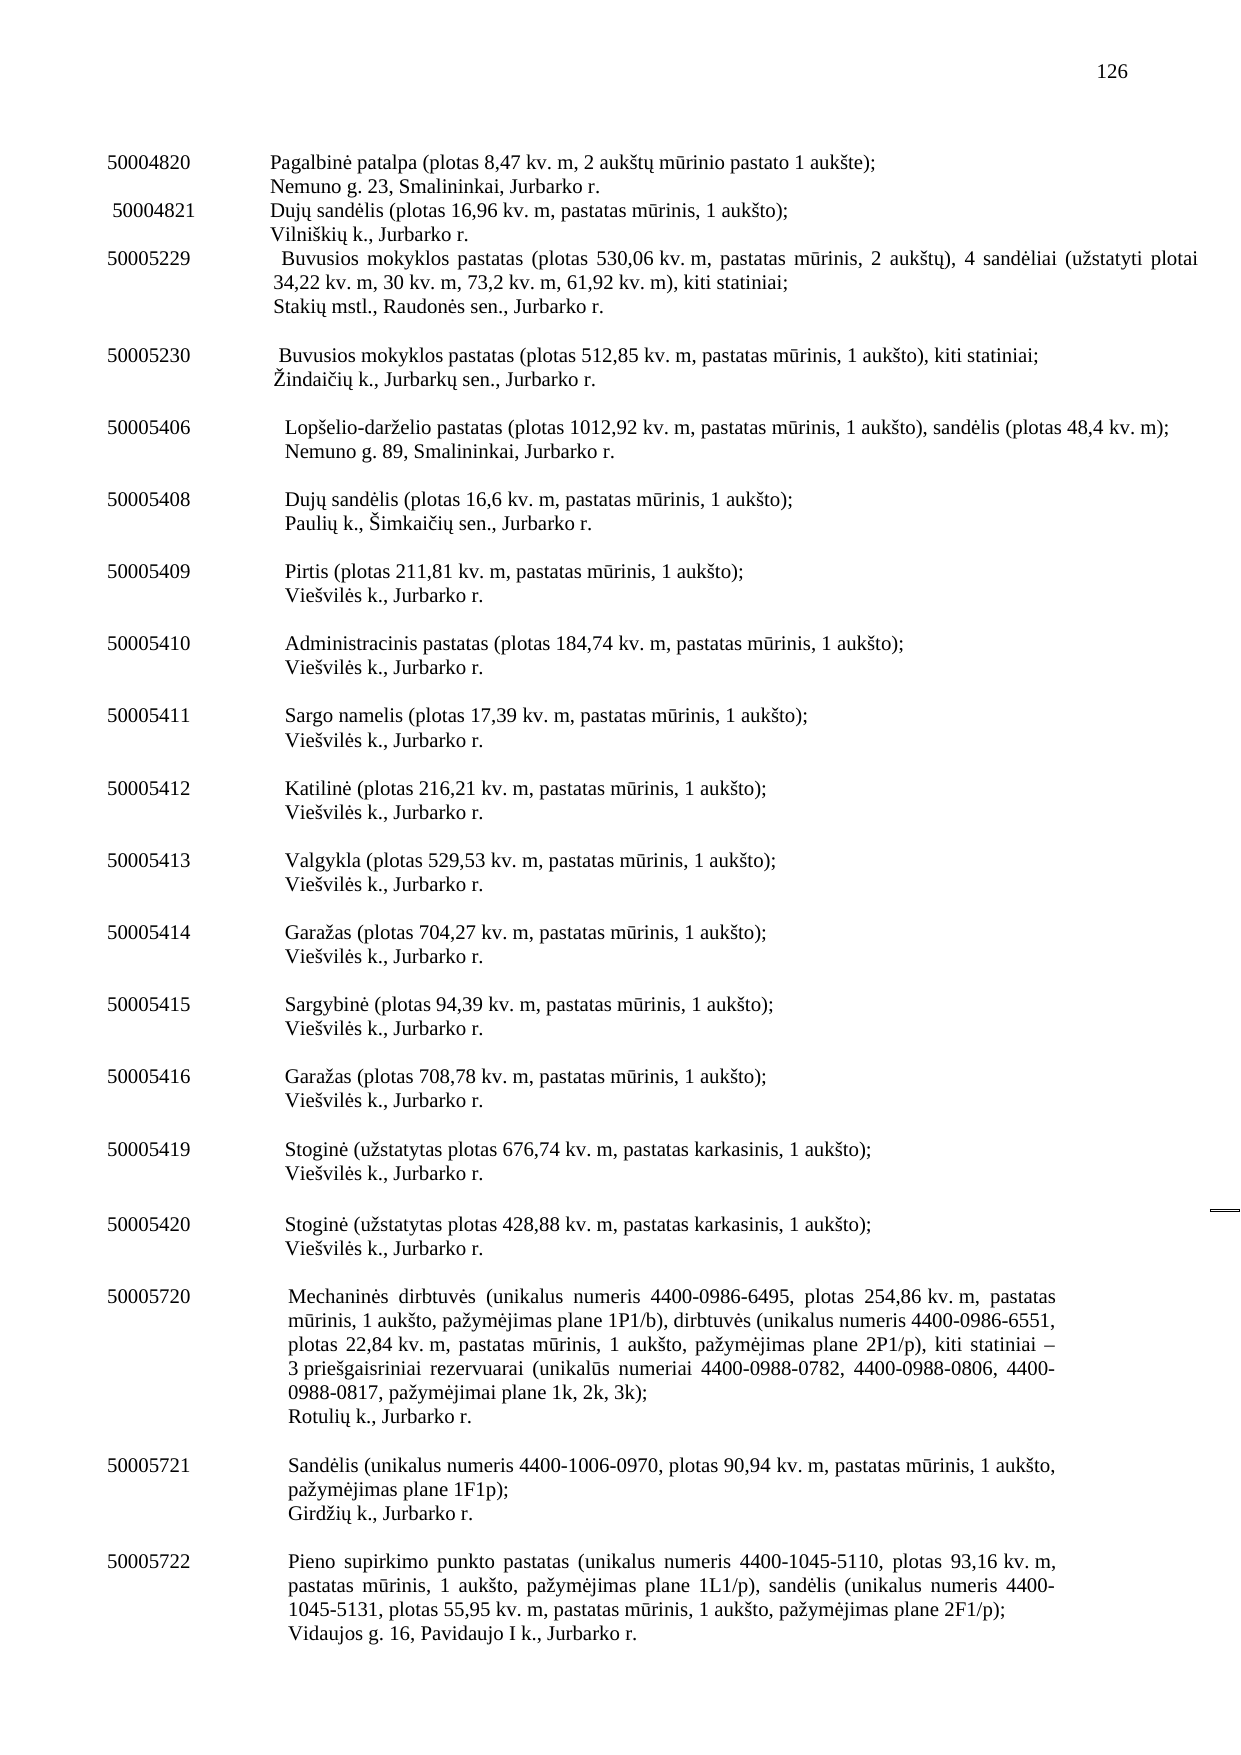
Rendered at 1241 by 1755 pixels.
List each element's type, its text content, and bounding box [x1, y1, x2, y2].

table_cell Mechaninės dirbtuvės (unikalus numeris 4400-0986-6495, plotas 254,86 kv. m, pastatas mūrinis, 1 aukšto, pažymėjimas plane 1P1/b), dirbtuvės (unikalus numeris 4400-0986-6551, plotas 22,84 kv. m, pastatas mūrinis, 1 aukšto, pažymėjimas plane 2P1/p), kiti statiniai – 3 priešgaisriniai rezervuarai (unikalūs numeriai 4400-0988-0782, 4400-0988-0806, 4400-0988-0817, pažymėjimai plane 1k, 2k, 3k); Rotulių k., Jurbarko r. [259, 1284, 1165, 1452]
table_cell [1210, 920, 1233, 992]
table_cell [1182, 1549, 1189, 1669]
table_cell 50005406 [96, 415, 258, 487]
table_cell 50005410 [96, 631, 258, 703]
table_cell [1233, 920, 1239, 992]
table_cell 50005722 [96, 1549, 258, 1669]
table_cell [1233, 631, 1239, 703]
table_cell [1210, 776, 1233, 848]
table_cell Buvusios mokyklos pastatas (plotas 512,85 kv. m, pastatas mūrinis, 1 aukšto), kiti statiniai; Žindaičių k., Jurbarkų sen., Jurbarko r. [259, 343, 1210, 415]
table_cell [1233, 1212, 1239, 1284]
table_cell Pagalbinė patalpa (plotas 8,47 kv. m, 2 aukštų mūrinio pastato 1 aukšte); Nemuno g. 23, Smalininkai, Jurbarko r. Dujų sandėlis (plotas 16,96 kv. m, pastatas mūrinis, 1 aukšto); Vilniškių k., Jurbarko r. [259, 150, 1210, 246]
table_cell [1233, 150, 1239, 246]
table_cell [1194, 1453, 1201, 1549]
table_cell [1233, 848, 1239, 920]
table_cell 50005721 [96, 1453, 258, 1549]
table_cell [1173, 1549, 1177, 1669]
table_cell [1177, 1549, 1182, 1669]
table_cell [1165, 1284, 1172, 1452]
table_cell [1173, 1453, 1177, 1549]
table_cell Dujų sandėlis (plotas 16,6 kv. m, pastatas mūrinis, 1 aukšto); Paulių k., Šimkaičių sen., Jurbarko r. [259, 487, 1210, 559]
table_cell 50005419 [96, 1137, 258, 1209]
table_cell [1210, 848, 1233, 920]
table_cell [1210, 1064, 1233, 1137]
table_cell Sargo namelis (plotas 17,39 kv. m, pastatas mūrinis, 1 aukšto); Viešvilės k., Jurbarko r. [259, 704, 1210, 776]
table_cell 50005230 [96, 343, 258, 415]
table_cell 50005415 [96, 992, 258, 1064]
table_cell [1190, 1549, 1194, 1669]
table_cell 50005229 [96, 246, 258, 342]
table_cell Lopšelio-darželio pastatas (plotas 1012,92 kv. m, pastatas mūrinis, 1 aukšto), sandėlis (plotas 48,4 kv. m); Nemuno g. 89, Smalininkai, Jurbarko r. [259, 415, 1210, 487]
table_cell [1210, 150, 1233, 246]
table_cell [1177, 1284, 1182, 1452]
table_cell Stoginė (užstatytas plotas 428,88 kv. m, pastatas karkasinis, 1 aukšto); Viešvilės k., Jurbarko r. [259, 1211, 1210, 1284]
table_cell [1233, 559, 1239, 631]
table_cell [1233, 1137, 1239, 1209]
table_cell [1201, 1549, 1210, 1669]
table_cell 50005413 [96, 848, 258, 920]
table_cell Valgykla (plotas 529,53 kv. m, pastatas mūrinis, 1 aukšto); Viešvilės k., Jurbarko r. [259, 848, 1210, 920]
table_cell [1233, 704, 1239, 776]
table_cell [1210, 343, 1233, 415]
table_cell Garažas (plotas 708,78 kv. m, pastatas mūrinis, 1 aukšto); Viešvilės k., Jurbarko r. [259, 1064, 1210, 1137]
table_cell [1233, 487, 1239, 559]
table_cell [1210, 487, 1233, 559]
table_cell [1233, 246, 1239, 342]
table_cell [1233, 415, 1239, 487]
table_cell 50005411 [96, 704, 258, 776]
table_cell Katilinė (plotas 216,21 kv. m, pastatas mūrinis, 1 aukšto); Viešvilės k., Jurbarko r. [259, 776, 1210, 848]
table_cell Buvusios mokyklos pastatas (plotas 530,06 kv. m, pastatas mūrinis, 2 aukštų), 4 sandėliai (užstatyti plotai 34,22 kv. m, 30 kv. m, 73,2 kv. m, 61,92 kv. m), kiti statiniai; Stakių mstl., Raudonės sen., Jurbarko r. [259, 246, 1210, 342]
table_cell [1194, 1549, 1201, 1669]
table_cell [1210, 415, 1233, 487]
table_cell [1210, 1212, 1233, 1284]
table_cell [1233, 1453, 1239, 1549]
table_cell Sandėlis (unikalus numeris 4400-1006-0970, plotas 90,94 kv. m, pastatas mūrinis, 1 aukšto, pažymėjimas plane 1F1p); Girdžių k., Jurbarko r. [259, 1453, 1165, 1549]
table_cell [1177, 1453, 1182, 1549]
table_cell [1210, 1137, 1233, 1209]
table_cell [1194, 1284, 1201, 1452]
table_cell 50005416 [96, 1064, 258, 1137]
table_cell [1210, 992, 1233, 1064]
table_cell [1182, 1284, 1189, 1452]
table_cell [1210, 1549, 1233, 1669]
table_cell 50004820 50004821 [96, 150, 258, 246]
table_cell [1190, 1284, 1194, 1452]
table_cell [1173, 1284, 1177, 1452]
table_cell [1233, 992, 1239, 1064]
table_cell [1233, 1284, 1239, 1452]
table_cell [1210, 246, 1233, 342]
table_cell [1233, 776, 1239, 848]
table_cell [1233, 1549, 1239, 1669]
table_cell [1210, 631, 1233, 703]
table_cell 50005409 [96, 559, 258, 631]
table_cell 50005414 [96, 920, 258, 992]
table_cell 50005420 [96, 1211, 258, 1284]
table_cell [1165, 1549, 1172, 1669]
table_cell [1182, 1453, 1189, 1549]
table_cell [1233, 1064, 1239, 1137]
table_cell 50005720 [96, 1284, 258, 1452]
table_cell Pirtis (plotas 211,81 kv. m, pastatas mūrinis, 1 aukšto); Viešvilės k., Jurbarko r. [259, 559, 1210, 631]
table_cell [1210, 704, 1233, 776]
table_cell [1210, 1453, 1233, 1549]
table_cell [1190, 1453, 1194, 1549]
table_cell 50005408 [96, 487, 258, 559]
table_cell Pieno supirkimo punkto pastatas (unikalus numeris 4400-1045-5110, plotas 93,16 kv. m, pastatas mūrinis, 1 aukšto, pažymėjimas plane 1L1/p), sandėlis (unikalus numeris 4400-1045-5131, plotas 55,95 kv. m, pastatas mūrinis, 1 aukšto, pažymėjimas plane 2F1/p); Vidaujos g. 16, Pavidaujo I k., Jurbarko r. [259, 1549, 1165, 1669]
table_cell [1233, 343, 1239, 415]
table_cell [1165, 1453, 1172, 1549]
table_cell [1210, 559, 1233, 631]
table_cell [1210, 1284, 1233, 1452]
table_cell [1201, 1453, 1210, 1549]
table_cell Stoginė (užstatytas plotas 676,74 kv. m, pastatas karkasinis, 1 aukšto); Viešvilės k., Jurbarko r. [259, 1137, 1210, 1209]
table_cell Administracinis pastatas (plotas 184,74 kv. m, pastatas mūrinis, 1 aukšto); Viešvilės k., Jurbarko r. [259, 631, 1210, 703]
table_cell Garažas (plotas 704,27 kv. m, pastatas mūrinis, 1 aukšto); Viešvilės k., Jurbarko r. [259, 920, 1210, 992]
table_cell 50005412 [96, 776, 258, 848]
table_cell Sargybinė (plotas 94,39 kv. m, pastatas mūrinis, 1 aukšto); Viešvilės k., Jurbarko r. [259, 992, 1210, 1064]
table_cell [1201, 1284, 1210, 1452]
